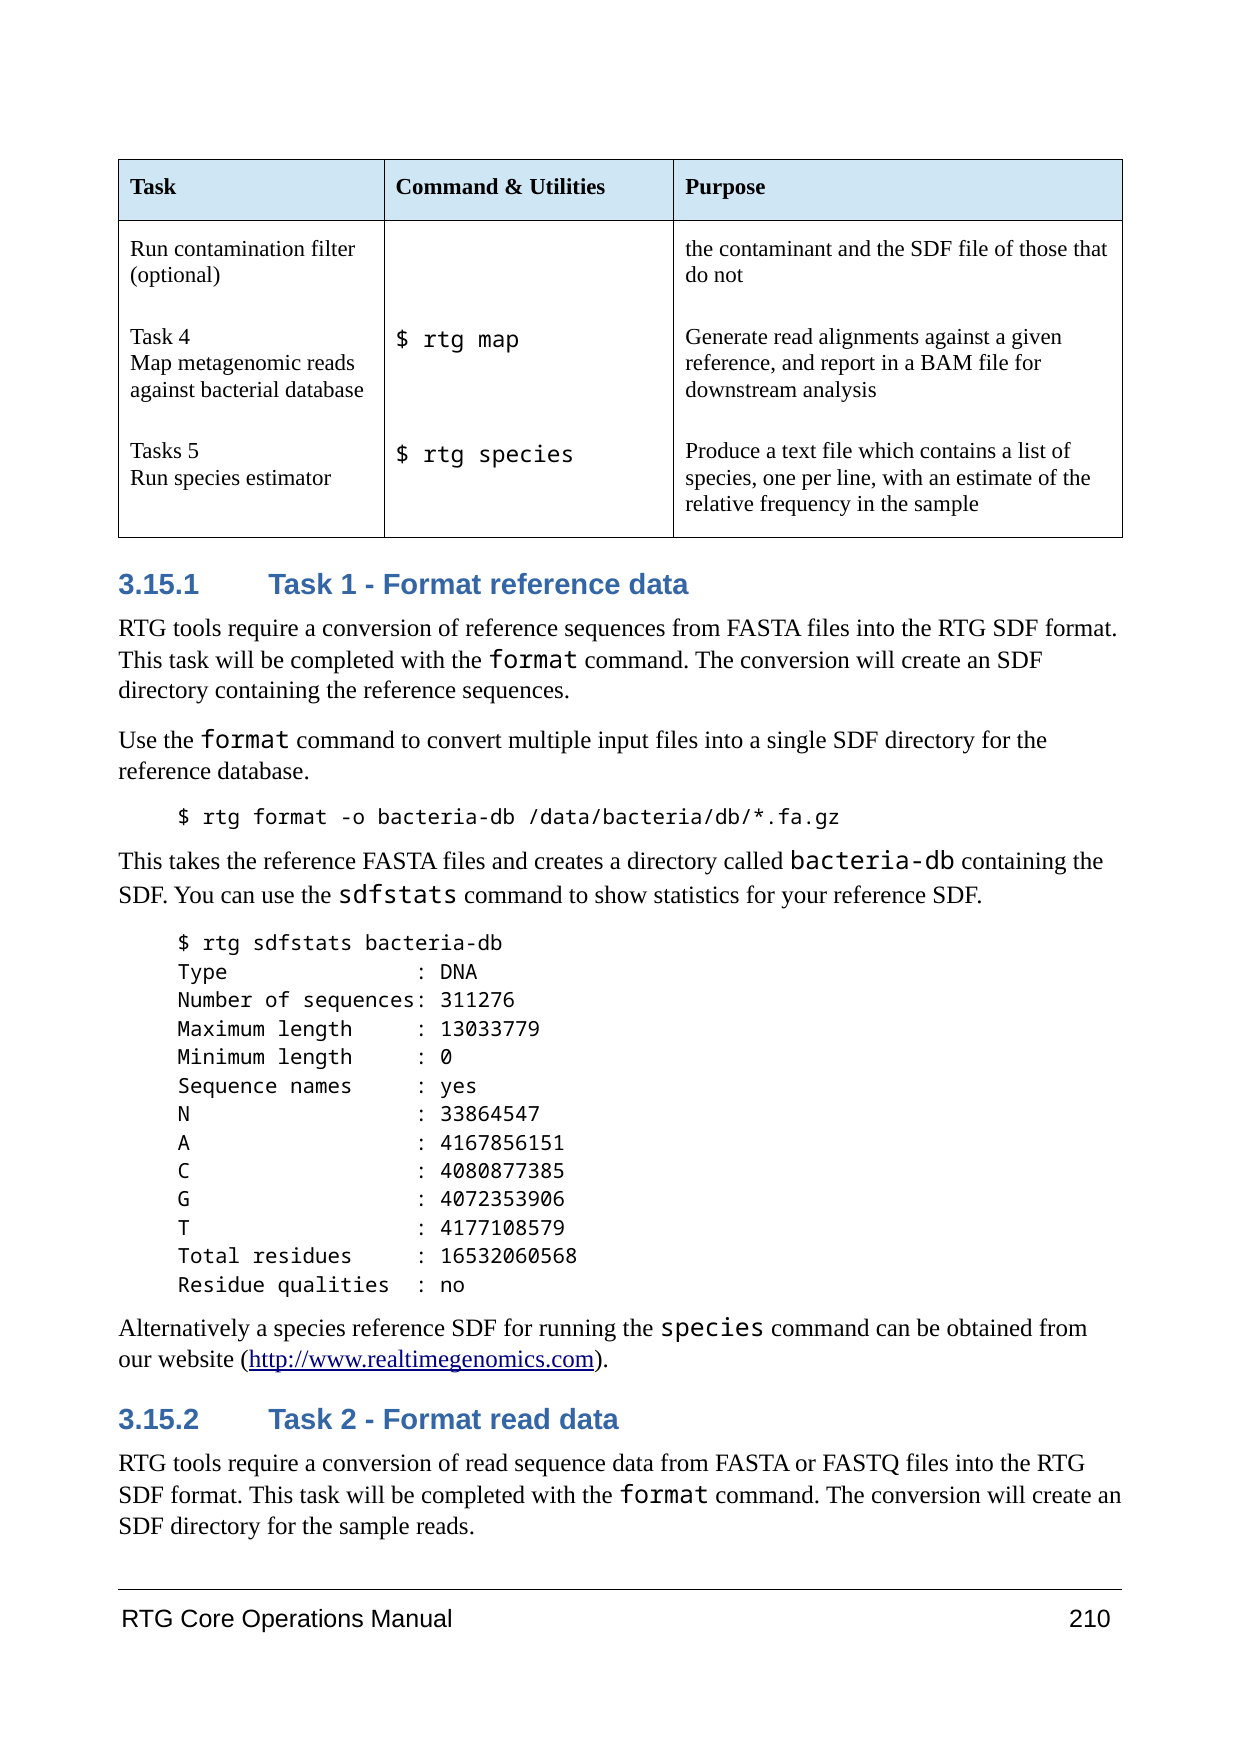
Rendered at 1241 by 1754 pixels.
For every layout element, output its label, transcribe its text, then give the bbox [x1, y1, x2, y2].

text Sequence names : yes [177, 1071, 1122, 1099]
text Minimum length : 0 [177, 1042, 1122, 1071]
table_header Task [119, 160, 384, 220]
table_cell Task 4 Map metagenomic reads against bacterial database [119, 309, 384, 423]
subtitle Task 2 - Format read data [118, 1402, 1122, 1436]
text G : 4072353906 [177, 1184, 1122, 1213]
text Total residues : 16532060568 [177, 1241, 1122, 1270]
table_header Command & Utilities [385, 160, 673, 220]
text Type : DNA [177, 957, 1122, 985]
text $ rtg sdfstats bacteria-db [177, 928, 1122, 957]
table_cell Tasks 5 Run species estimator [119, 423, 384, 537]
text RTG tools require a conversion of read sequence data from FASTA or FASTQ files into the RTG SDF format. This task will be completed with the format command. The conversion will create an SDF directory for the sample reads. [118, 1448, 1122, 1540]
table_cell Produce a text file which contains a list of species, one per line, with an estimate of the relative frequency in the sample [674, 423, 1122, 537]
table_cell Generate read alignments against a given reference, and report in a BAM file for downstream analysis [674, 309, 1122, 423]
text Alternatively a species reference SDF for running the species command can be obtained from our website (http://www.realtimegenomics.com). [118, 1310, 1122, 1373]
text Number of sequences: 311276 [177, 985, 1122, 1014]
text N : 33864547 [177, 1099, 1122, 1128]
text Use the format command to convert multiple input files into a single SDF directory for the reference database. [118, 722, 1122, 785]
text T : 4177108579 [177, 1213, 1122, 1241]
table_cell the contaminant and the SDF file of those that do not [674, 221, 1122, 308]
table_cell [385, 221, 673, 308]
text This takes the reference FASTA files and creates a directory called bacteria-db containing the SDF. You can use the sdfstats command to show statistics for your reference SDF. [118, 843, 1122, 911]
text Maximum length : 13033779 [177, 1014, 1122, 1042]
text C : 4080877385 [177, 1156, 1122, 1184]
table_cell $ rtg map [385, 309, 673, 423]
text RTG tools require a conversion of reference sequences from FASTA files into the RTG SDF format. This task will be completed with the format command. The conversion will create an SDF directory containing the reference sequences. [118, 613, 1122, 704]
table_cell Run contamination filter (optional) [119, 221, 384, 308]
text $ rtg format -o bacteria-db /data/bacteria/db/*.fa.gz [177, 802, 1122, 831]
text A : 4167856151 [177, 1128, 1122, 1156]
subtitle Task 1 - Format reference data [118, 567, 1122, 600]
table_header Purpose [674, 160, 1122, 220]
table_cell $ rtg species [385, 423, 673, 537]
text Residue qualities : no [177, 1270, 1122, 1298]
